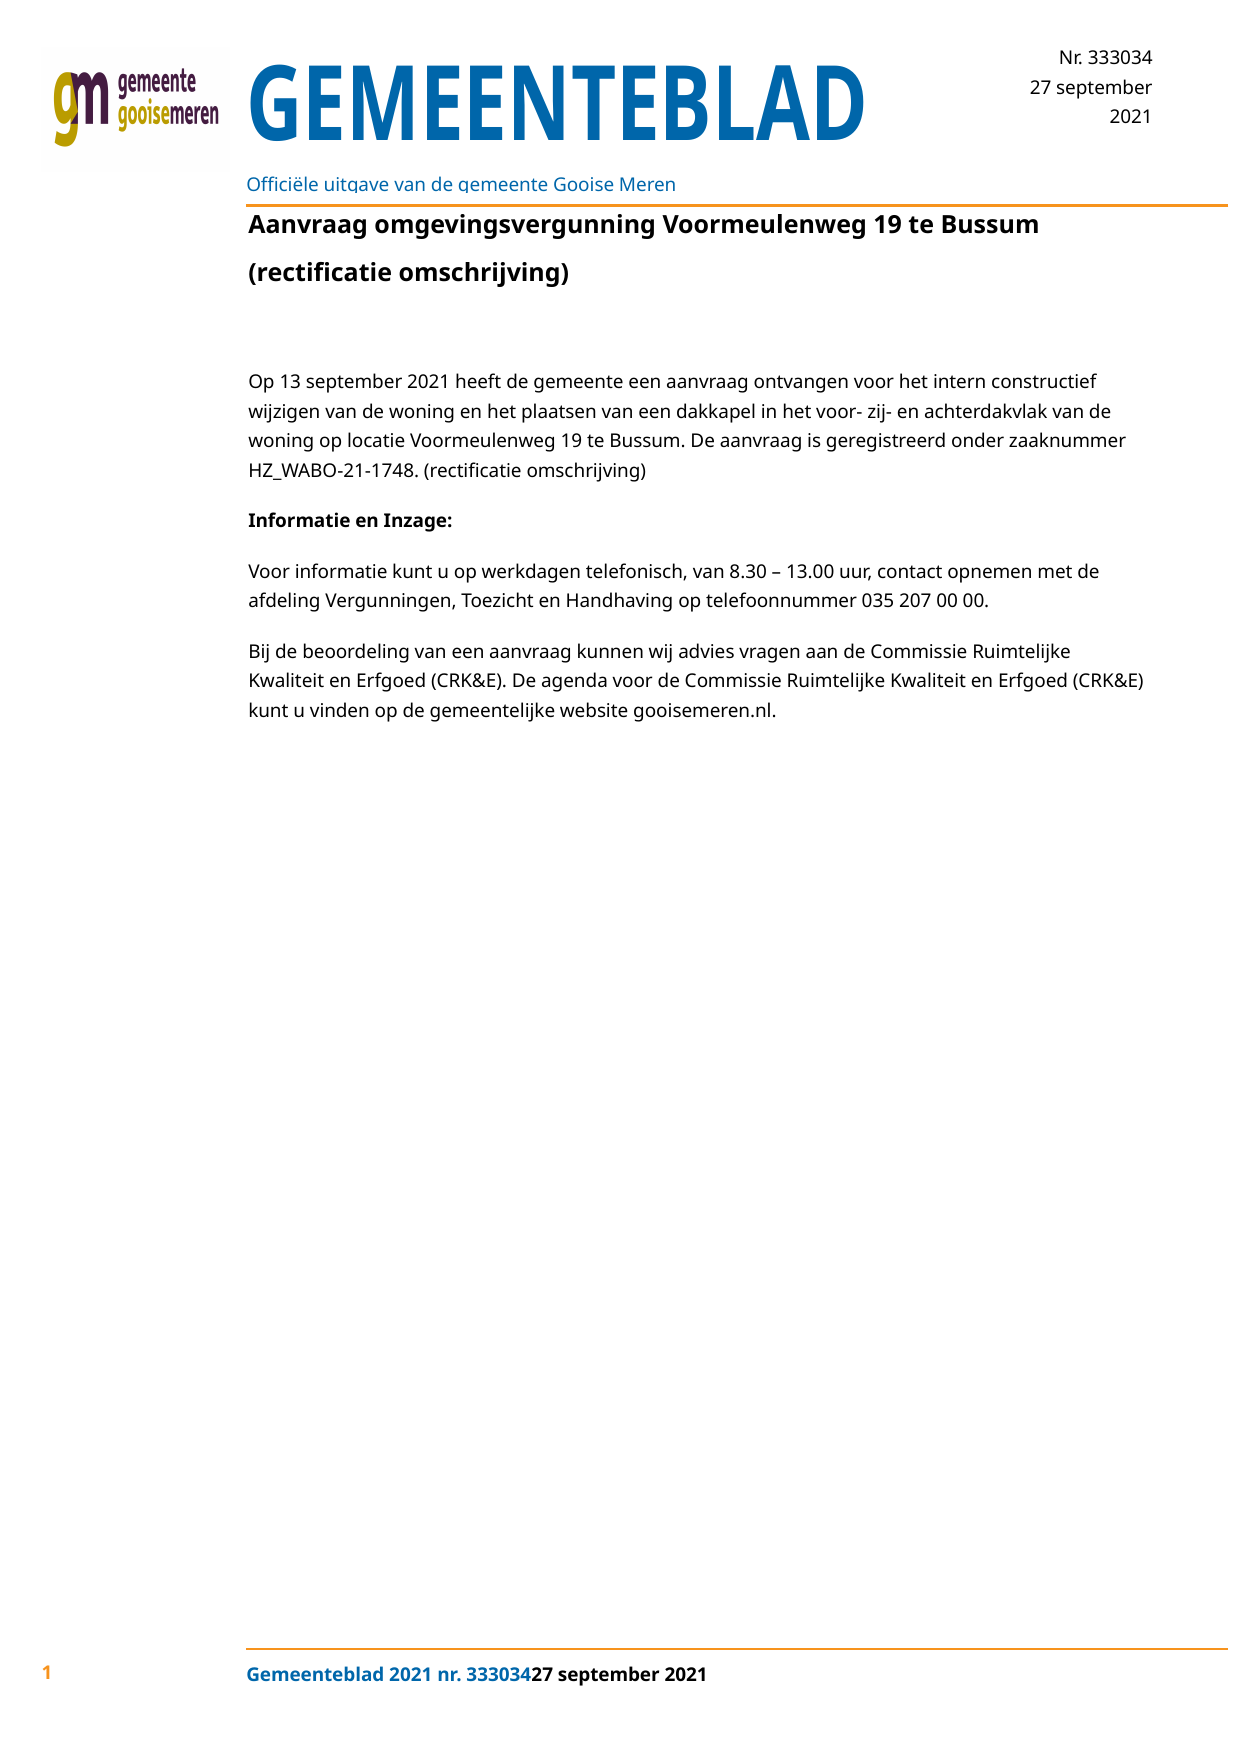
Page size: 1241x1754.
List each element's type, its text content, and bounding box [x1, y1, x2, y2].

text Bij de beoordeling van een aanvraag kunnen wij advies vragen aan de Commissie Ruimtelijke Kwaliteit en Erfgoed (CRK&E). De agenda voor de Commissie Ruimtelijke Kwaliteit en Erfgoed (CRK&E) kunt u vinden op de gemeentelijke website gooisemeren.nl. [248, 638, 1152, 723]
picture [41, 47, 231, 172]
text Voor informatie kunt u op werkdagen telefonisch, van 8.30 – 13.00 uur, contact opnemen met de afdeling Vergunningen, Toezicht en Handhaving op telefoonnummer 035 207 00 00. [248, 558, 1152, 613]
text Aanvraag omgevingsvergunning Voormeulenweg 19 te Bussum (rectificatie omschrijving) [248, 207, 1152, 288]
text Informatie en Inzage: [248, 507, 1152, 533]
text Op 13 september 2021 heeft de gemeente een aanvraag ontvangen voor het intern constructief wijzigen van de woning en het plaatsen van een dakkapel in het voor- zij- en achterdakvlak van de woning op locatie Voormeulenweg 19 te Bussum. De aanvraag is geregistreerd onder zaaknummer HZ_WABO-21-1748. (rectificatie omschrijving) [248, 368, 1152, 483]
